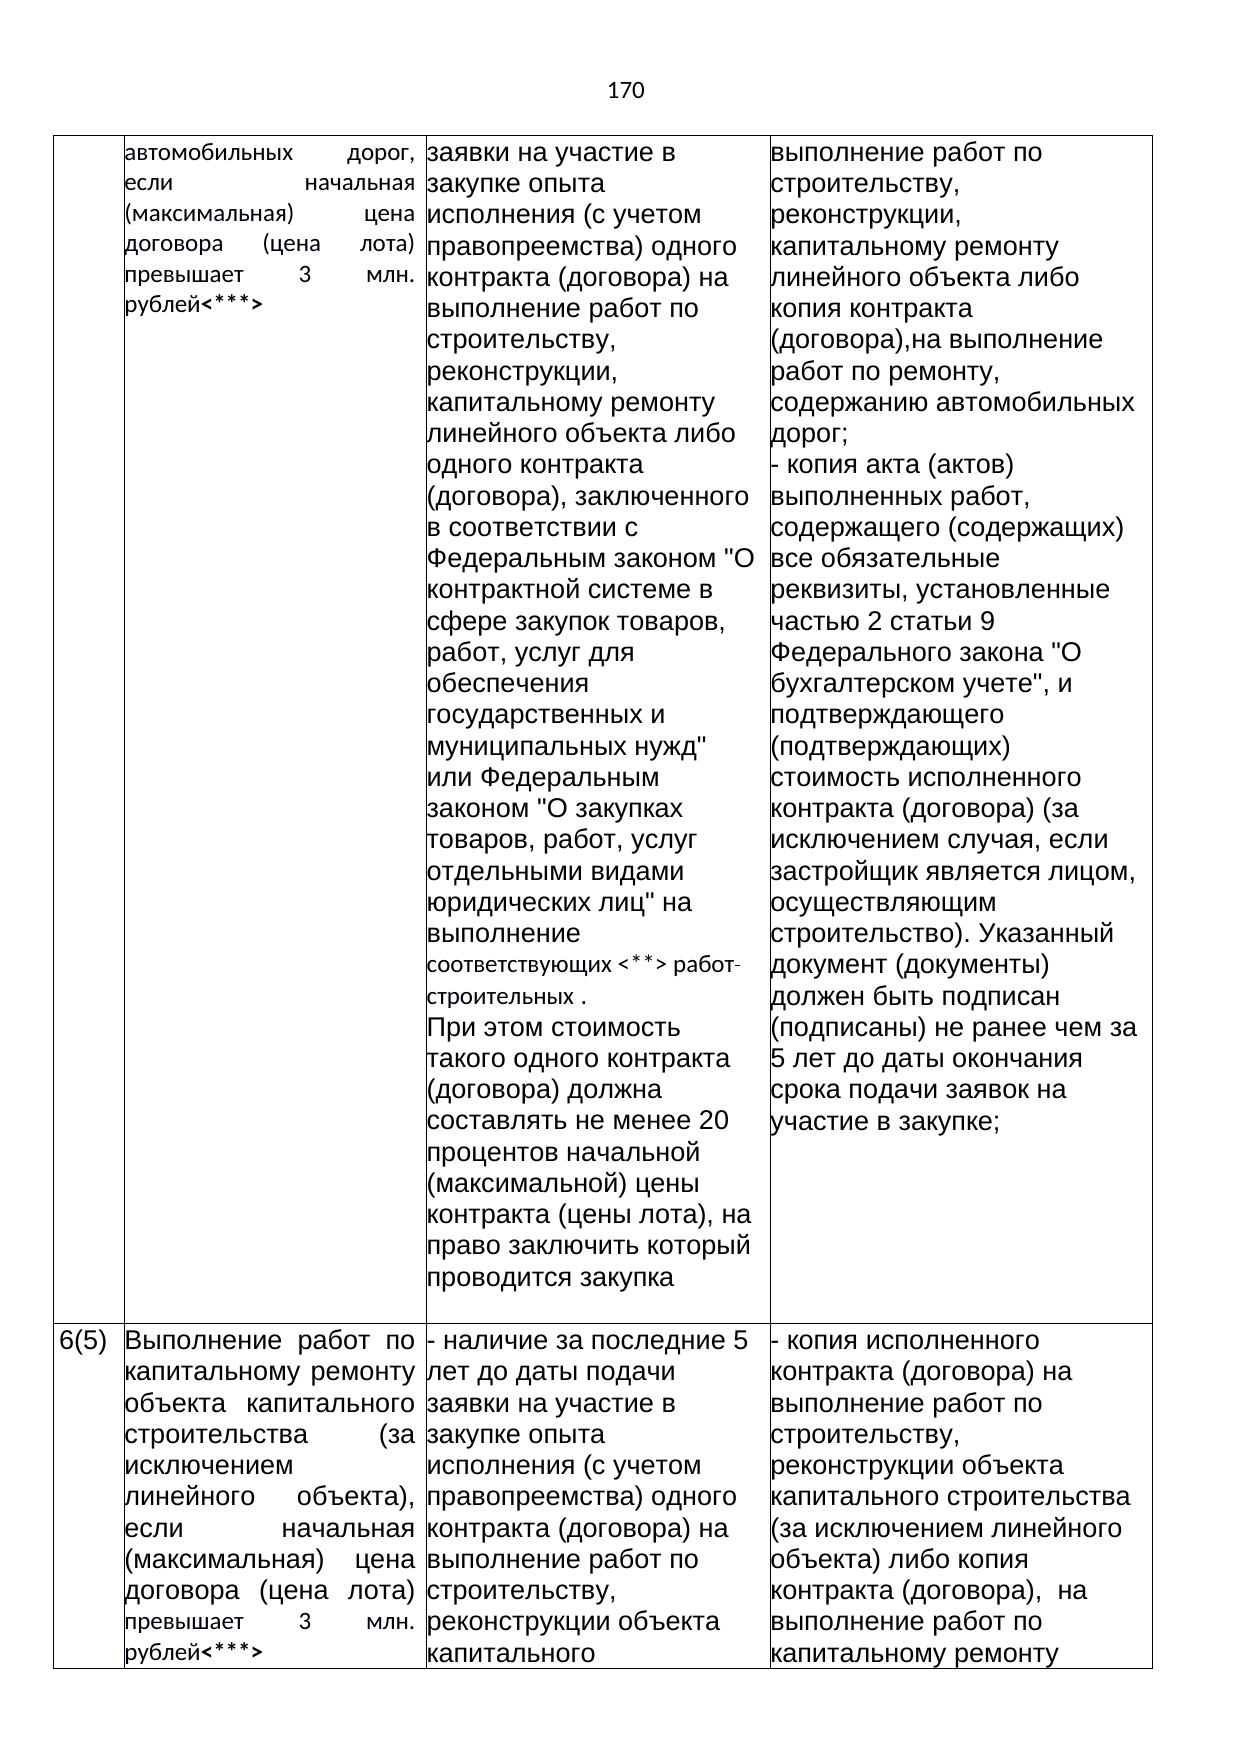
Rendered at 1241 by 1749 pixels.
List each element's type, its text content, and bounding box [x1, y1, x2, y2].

table_cell Выполнение работ по капитальному ремонту объекта капитального строительства (за исключением линейного объекта), если начальная (максимальная) цена договора (цена лота) превышает 3 млн. рублей<***> [125, 1324, 426, 1668]
table_cell заявки на участие в закупке опыта исполнения (с учетом правопреемства) одного контракта (договора) на выполнение работ по строительству, реконструкции, капитальному ремонту линейного объекта либо одного контракта (договора), заключенного в соответствии с Федеральным законом "О контрактной системе в сфере закупок товаров, работ, услуг для обеспечения государственных и муниципальных нужд" или Федеральным законом "О закупках товаров, работ, услуг отдельными видами юридических лиц" на выполнение соответствующих <**> работ строительных . При этом стоимость такого одного контракта (договора) должна составлять не менее 20 процентов начальной (максимальной) цены контракта (цены лота), на право заключить который проводится закупка [427, 136, 770, 1323]
table_cell 6(5) [54, 1324, 124, 1668]
table_cell - копия исполненного контракта (договора) на выполнение работ по строительству, реконструкции объекта капитального строительства (за исключением линейного объекта) либо копия контракта (договора), на выполнение работ по капитальному ремонту [771, 1324, 1152, 1668]
table_cell - наличие за последние 5 лет до даты подачи заявки на участие в закупке опыта исполнения (с учетом правопреемства) одного контракта (договора) на выполнение работ по строительству, реконструкции объекта капитального [427, 1324, 770, 1668]
table_cell [54, 136, 124, 1323]
table_cell автомобильных дорог, если начальная (максимальная) цена договора (цена лота) превышает 3 млн. рублей<***> [125, 136, 426, 1323]
table_cell выполнение работ по строительству, реконструкции, капитальному ремонту линейного объекта либо копия контракта (договора),на выполнение работ по ремонту, содержанию автомобильных дорог; - копия акта (актов) выполненных работ, содержащего (содержащих) все обязательные реквизиты, установленные частью 2 статьи 9 Федерального закона "О бухгалтерском учете", и подтверждающего (подтверждающих) стоимость исполненного контракта (договора) (за исключением случая, если застройщик является лицом, осуществляющим строительство). Указанный документ (документы) должен быть подписан (подписаны) не ранее чем за 5 лет до даты окончания срока подачи заявок на участие в закупке; [771, 136, 1152, 1323]
